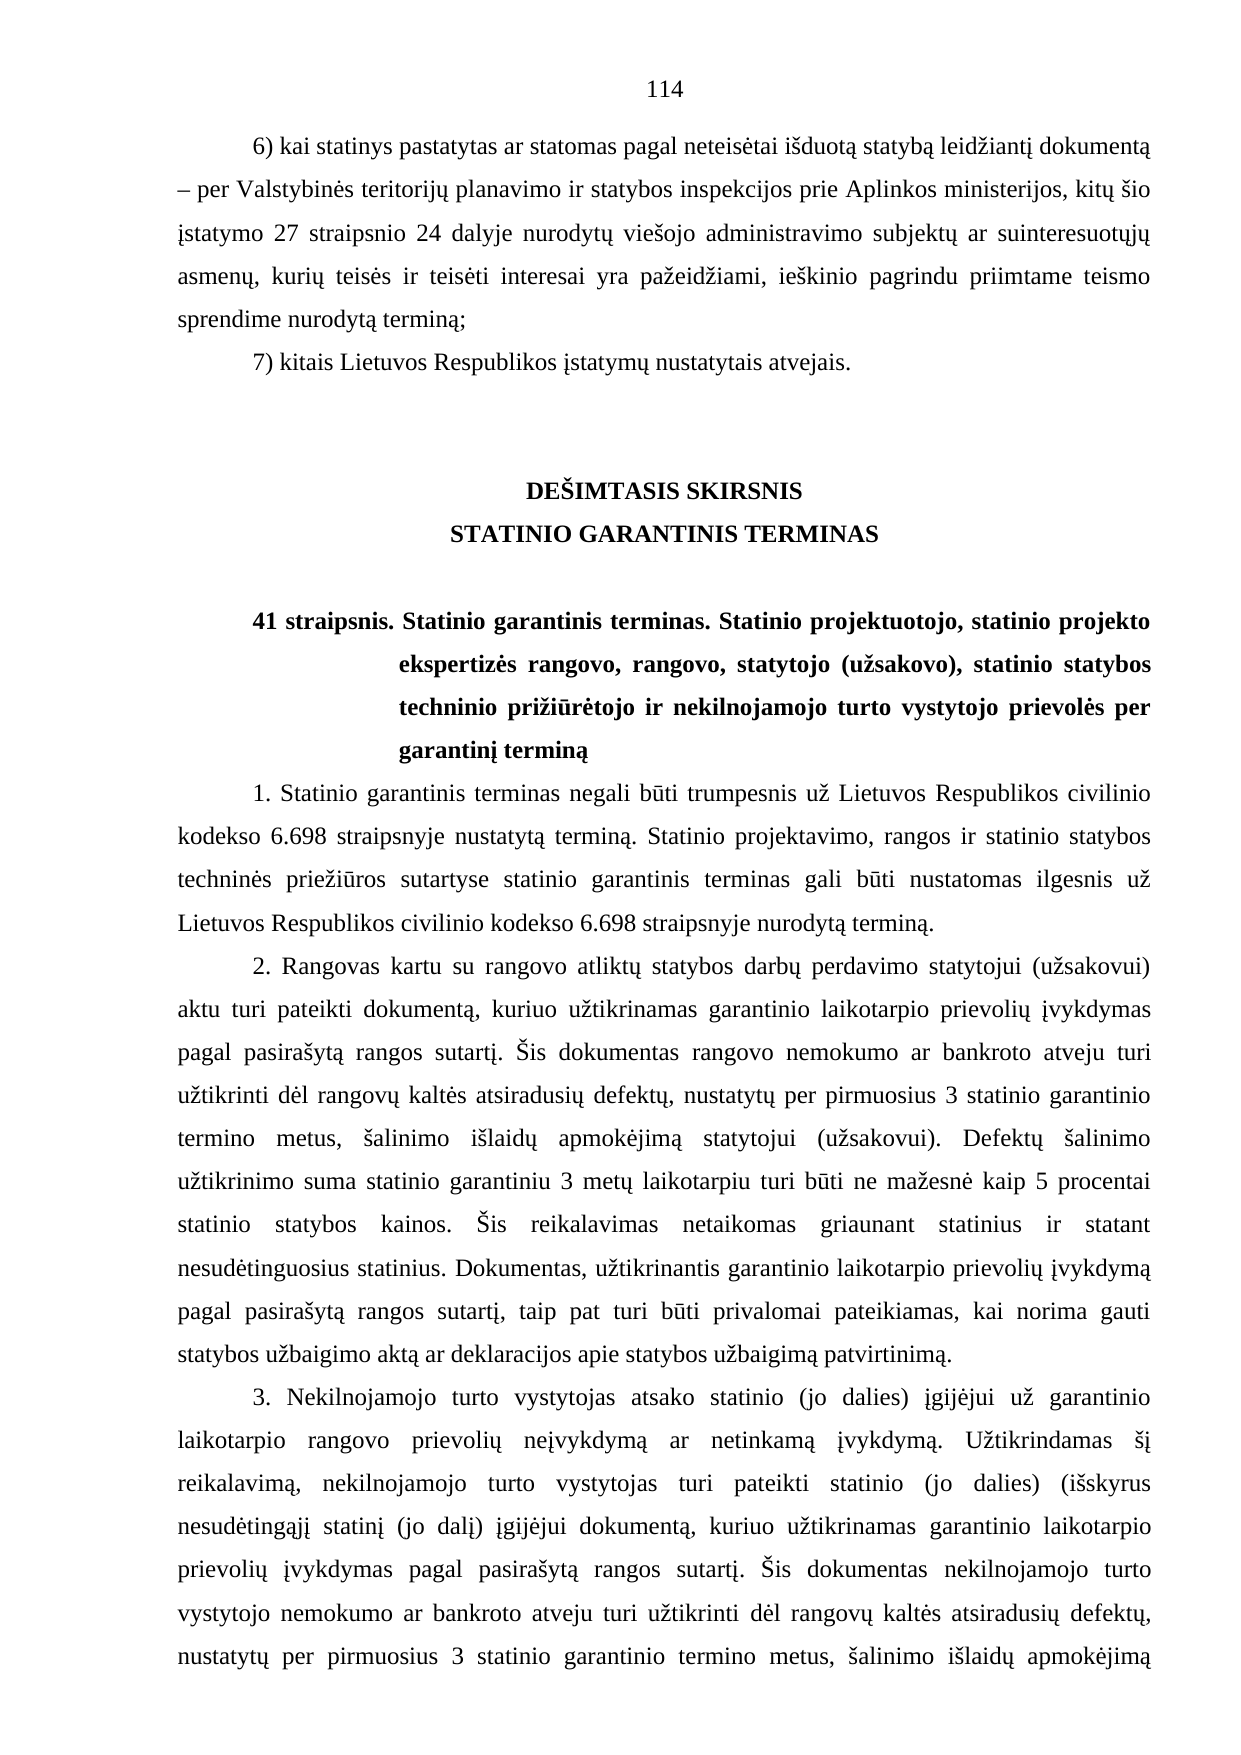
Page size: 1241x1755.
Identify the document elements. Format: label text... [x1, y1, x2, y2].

text 6) kai statinys pastatytas ar statomas pagal neteisėtai išduotą statybą leidžiantį dokumentą – per Valstybinės teritorijų planavimo ir statybos inspekcijos prie Aplinkos ministerijos, kitų šio įstatymo 27 straipsnio 24 dalyje nurodytų viešojo administravimo subjektų ar suinteresuotųjų asmenų, kurių teisės ir teisėti interesai yra pažeidžiami, ieškinio pagrindu priimtame teismo sprendime nurodytą terminą; [177, 131, 1152, 333]
text 2. Rangovas kartu su rangovo atliktų statybos darbų perdavimo statytojui (užsakovui) aktu turi pateikti dokumentą, kuriuo užtikrinamas garantinio laikotarpio prievolių įvykdymas pagal pasirašytą rangos sutartį. Šis dokumentas rangovo nemokumo ar bankroto atveju turi užtikrinti dėl rangovų kaltės atsiradusių defektų, nustatytų per pirmuosius 3 statinio garantinio termino metus, šalinimo išlaidų apmokėjimą statytojui (užsakovui). Defektų šalinimo užtikrinimo suma statinio garantiniu 3 metų laikotarpiu turi būti ne mažesnė kaip 5 procentai statinio statybos kainos. Šis reikalavimas netaikomas griaunant statinius ir statant nesudėtinguosius statinius. Dokumentas, užtikrinantis garantinio laikotarpio prievolių įvykdymą pagal pasirašytą rangos sutartį, taip pat turi būti privalomai pateikiamas, kai norima gauti statybos užbaigimo aktą ar deklaracijos apie statybos užbaigimą patvirtinimą. [177, 951, 1152, 1368]
text 7) kitais Lietuvos Respublikos įstatymų nustatytais atvejais. [177, 347, 1152, 376]
text 3. Nekilnojamojo turto vystytojas atsako statinio (jo dalies) įgijėjui už garantinio laikotarpio rangovo prievolių neįvykdymą ar netinkamą įvykdymą. Užtikrindamas šį reikalavimą, nekilnojamojo turto vystytojas turi pateikti statinio (jo dalies) (išskyrus nesudėtingąjį statinį (jo dalį) įgijėjui dokumentą, kuriuo užtikrinamas garantinio laikotarpio prievolių įvykdymas pagal pasirašytą rangos sutartį. Šis dokumentas nekilnojamojo turto vystytojo nemokumo ar bankroto atveju turi užtikrinti dėl rangovų kaltės atsiradusių defektų, nustatytų per pirmuosius 3 statinio garantinio termino metus, šalinimo išlaidų apmokėjimą [177, 1382, 1152, 1669]
text DEŠIMTASIS SKIRSNIS [177, 476, 1152, 505]
text STATINIO GARANTINIS TERMINAS [177, 519, 1152, 548]
text 41 straipsnis. Statinio garantinis terminas. Statinio projektuotojo, statinio projekto ekspertizės rangovo, rangovo, statytojo (užsakovo), statinio statybos techninio prižiūrėtojo ir nekilnojamojo turto vystytojo prievolės per garantinį terminą [252, 606, 1152, 764]
text 1. Statinio garantinis terminas negali būti trumpesnis už Lietuvos Respublikos civilinio kodekso 6.698 straipsnyje nustatytą terminą. Statinio projektavimo, rangos ir statinio statybos techninės priežiūros sutartyse statinio garantinis terminas gali būti nustatomas ilgesnis už Lietuvos Respublikos civilinio kodekso 6.698 straipsnyje nurodytą terminą. [177, 778, 1152, 936]
